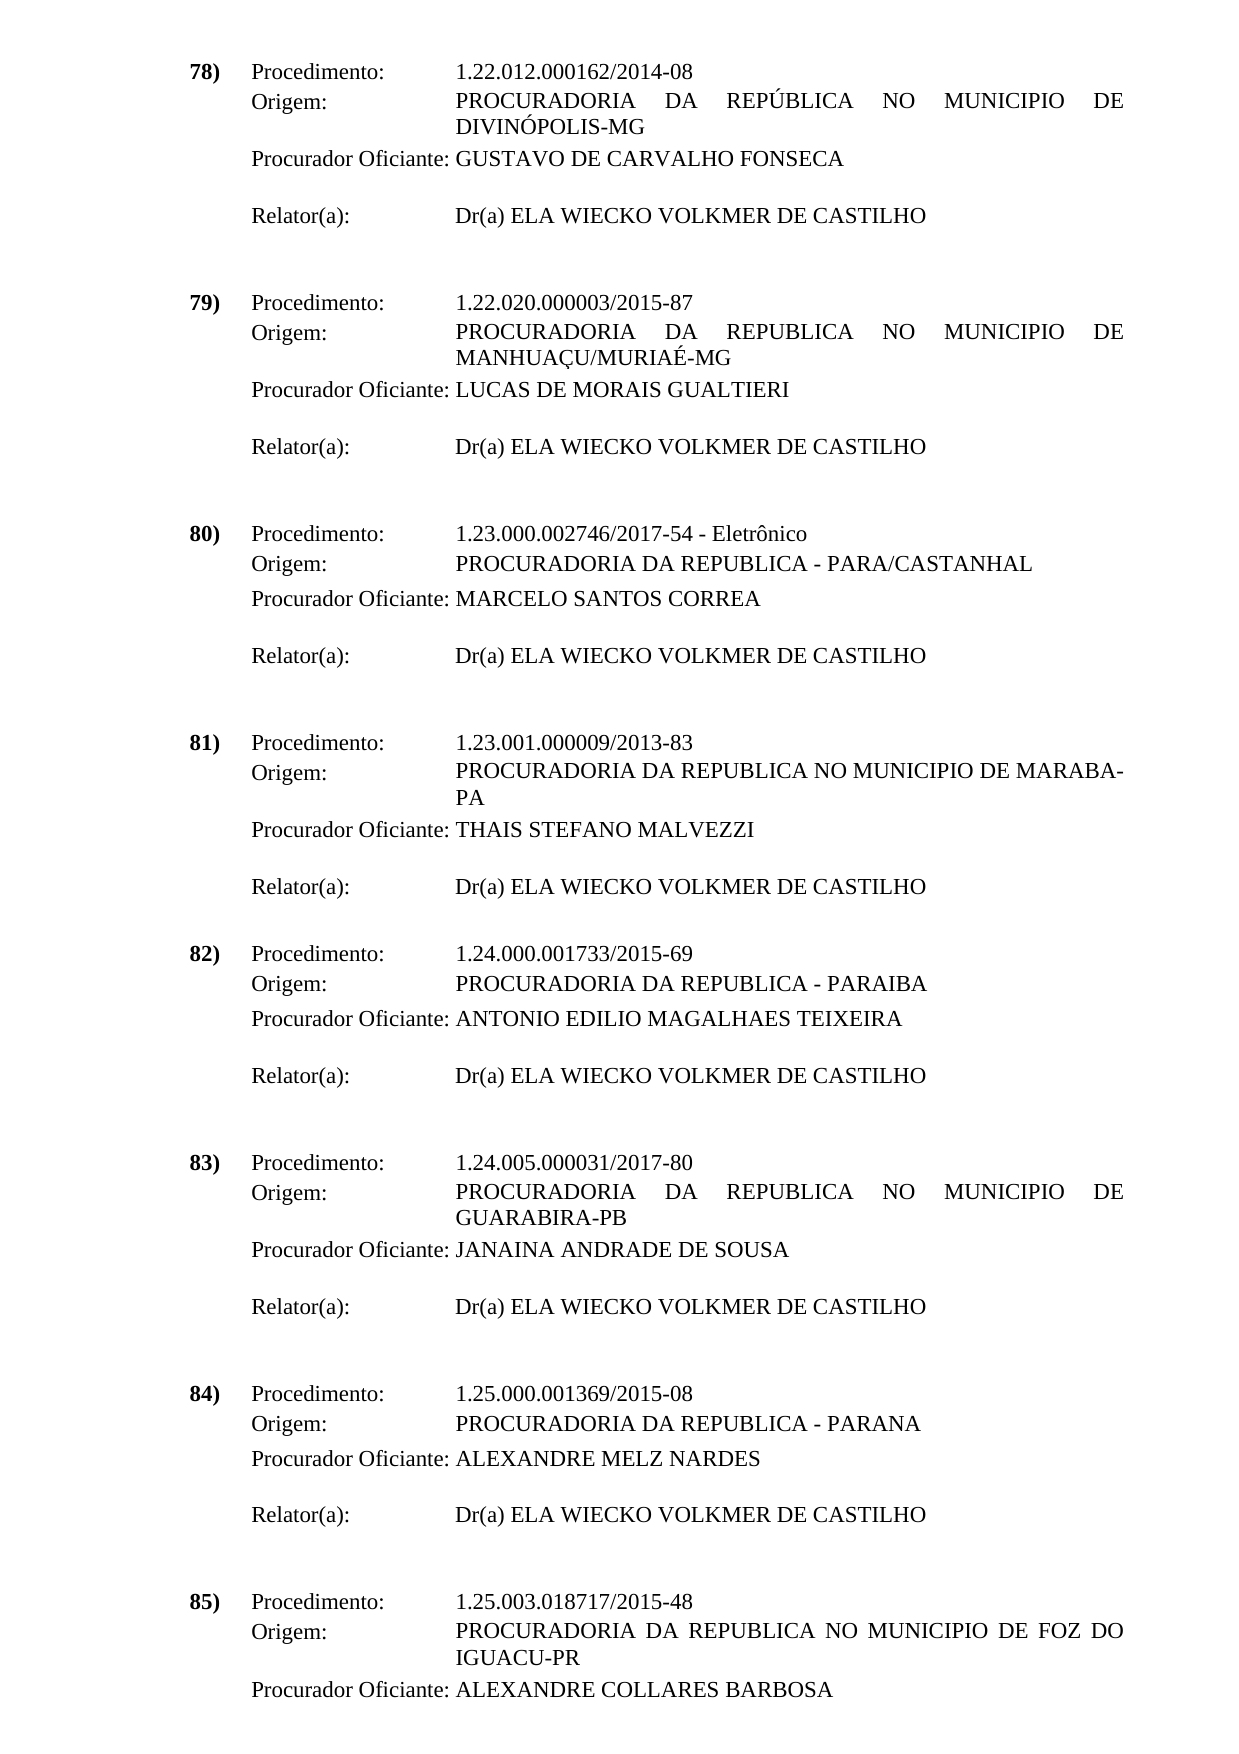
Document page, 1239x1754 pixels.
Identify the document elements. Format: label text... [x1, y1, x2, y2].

table_cell [0, 809, 189, 816]
table_cell [189, 1229, 251, 1236]
table_cell [1125, 549, 1239, 578]
table_cell Procurador Oficiante: [251, 1445, 455, 1497]
table_cell [189, 1322, 251, 1379]
table_cell [0, 87, 189, 116]
table_cell [1125, 1236, 1239, 1287]
table_header [0, 902, 189, 939]
table_cell [189, 809, 251, 816]
table_cell Origem: [251, 758, 455, 786]
table_cell [189, 758, 251, 786]
table_cell [251, 116, 455, 138]
table_cell [1125, 1005, 1239, 1056]
table_cell [189, 116, 251, 138]
table_cell [0, 728, 189, 756]
table_cell Origem: [251, 969, 455, 998]
table_cell [1125, 87, 1239, 116]
table_cell [1125, 201, 1239, 231]
table_cell Procurador Oficiante: [251, 146, 455, 198]
table_cell [251, 1530, 455, 1587]
table_cell [0, 1236, 189, 1287]
table_cell [0, 57, 189, 86]
table_cell [251, 1646, 455, 1668]
table_cell [251, 671, 455, 728]
table_cell [189, 816, 251, 867]
table_cell [0, 1379, 189, 1407]
table_cell Origem: [251, 1617, 455, 1646]
table_cell Origem: [251, 549, 455, 578]
table_cell PROCURADORIA DA REPUBLICA - PARAIBA [455, 969, 1124, 998]
table_cell Procurador Oficiante: [251, 1236, 455, 1289]
table_header Relator(a): [251, 1061, 455, 1089]
table_cell Procedimento: [251, 57, 455, 86]
table_cell [0, 641, 189, 671]
table_header Dr(a) ELA WIECKO VOLKMER DE CASTILHO [455, 1500, 1122, 1529]
table_cell [455, 369, 1124, 377]
table_cell [1125, 432, 1239, 462]
table_cell [0, 519, 189, 548]
table_cell 1.23.000.002746/2017-54 - Eletrônico [455, 519, 1124, 548]
table_cell [251, 1668, 455, 1676]
table_cell [455, 809, 1124, 816]
table_cell [0, 1005, 189, 1056]
table_cell [0, 1091, 189, 1148]
table_cell [1125, 519, 1239, 548]
table_cell [1125, 1292, 1239, 1322]
table_cell LUCAS DE MORAIS GUALTIERI [455, 377, 1124, 428]
table_cell [0, 1322, 189, 1379]
table_cell [0, 369, 189, 377]
table_cell [0, 549, 189, 578]
table_cell [455, 671, 1124, 728]
table_cell [189, 1206, 251, 1229]
table_cell [1125, 1206, 1239, 1229]
table_cell [0, 1437, 189, 1445]
table_cell [1125, 786, 1239, 809]
table_cell [0, 0, 189, 57]
table_cell [1125, 462, 1239, 519]
table_cell PROCURADORIA DA REPUBLICA NO MUNICIPIO DE MARABA-PA [455, 758, 1124, 809]
table_cell [0, 347, 189, 369]
table_header [1125, 902, 1239, 939]
table_cell [455, 998, 1124, 1005]
table_cell [0, 1178, 189, 1206]
table_cell [1125, 1229, 1239, 1236]
table_cell [1125, 231, 1239, 288]
table_cell PROCURADORIA DA REPUBLICA NO MUNICIPIO DE FOZ DO IGUACU-PR [455, 1617, 1124, 1668]
table_cell [189, 318, 251, 347]
table_cell [189, 1617, 251, 1646]
table_cell [189, 146, 251, 197]
table_cell 1.25.000.001369/2015-08 [455, 1379, 1124, 1407]
table_cell [189, 347, 251, 369]
table_cell [1125, 146, 1239, 197]
table_cell [189, 1409, 251, 1437]
table_cell [1125, 347, 1239, 369]
table_cell 81) [189, 728, 251, 756]
table_cell [0, 1668, 189, 1676]
table_cell [0, 1229, 189, 1236]
table_cell 79) [189, 288, 251, 317]
table_cell [0, 288, 189, 317]
table_cell [0, 116, 189, 138]
table_cell [251, 786, 455, 809]
table_header Dr(a) ELA WIECKO VOLKMER DE CASTILHO [455, 201, 1122, 229]
table_cell 80) [189, 519, 251, 548]
table_cell ANTONIO EDILIO MAGALHAES TEIXEIRA [455, 1005, 1124, 1056]
table_cell [1125, 671, 1239, 728]
table_cell [1125, 578, 1239, 585]
table_cell [0, 1445, 189, 1496]
table_cell ALEXANDRE MELZ NARDES [455, 1445, 1124, 1496]
table_header Dr(a) ELA WIECKO VOLKMER DE CASTILHO [455, 872, 1122, 900]
table_cell [1125, 1148, 1239, 1176]
table_header Dr(a) ELA WIECKO VOLKMER DE CASTILHO [455, 1061, 1122, 1089]
table_cell [0, 1676, 189, 1727]
table_cell 84) [189, 1379, 251, 1407]
table_cell [0, 1206, 189, 1229]
table_cell [1125, 1676, 1239, 1727]
table_cell 1.23.001.000009/2013-83 [455, 728, 1124, 756]
table_cell [189, 1445, 251, 1496]
table_cell JANAINA ANDRADE DE SOUSA [455, 1236, 1124, 1287]
table_cell [189, 969, 251, 998]
table_cell [251, 347, 455, 369]
table_cell [0, 1500, 189, 1530]
table_cell [189, 231, 251, 288]
table_cell Origem: [251, 318, 455, 347]
table_cell [189, 432, 251, 462]
table_cell [1125, 758, 1239, 786]
table_cell [189, 1091, 251, 1148]
table_cell [1125, 1178, 1239, 1206]
table_cell [1125, 1322, 1239, 1379]
table_header [251, 902, 455, 939]
table_cell [189, 201, 251, 231]
table_cell [251, 1206, 455, 1229]
table_cell [0, 1292, 189, 1322]
table_cell 78) [189, 57, 251, 86]
table_cell [455, 1229, 1124, 1236]
table_cell [1125, 1500, 1239, 1530]
table_cell Procurador Oficiante: [251, 377, 455, 429]
table_cell [0, 578, 189, 585]
table_cell [1125, 1646, 1239, 1668]
table_cell Procedimento: [251, 1148, 455, 1176]
table_cell [1125, 288, 1239, 317]
table_cell 83) [189, 1148, 251, 1176]
table_header Dr(a) ELA WIECKO VOLKMER DE CASTILHO [455, 1292, 1122, 1320]
table_cell [189, 369, 251, 377]
table_cell [0, 146, 189, 197]
table_cell PROCURADORIA DA REPUBLICA NO MUNICIPIO DE MANHUAÇU/MURIAÉ-MG [455, 318, 1124, 369]
table_cell [251, 1437, 455, 1445]
table_cell [0, 1646, 189, 1668]
table_cell [1125, 939, 1239, 968]
table_cell THAIS STEFANO MALVEZZI [455, 816, 1124, 867]
table_cell [189, 138, 251, 146]
table_cell PROCURADORIA DA REPUBLICA - PARANA [455, 1409, 1124, 1437]
table_header [189, 902, 251, 939]
table_cell ALEXANDRE COLLARES BARBOSA [455, 1676, 1124, 1727]
table_cell Procedimento: [251, 288, 455, 317]
table_cell [1125, 318, 1239, 347]
table_header Dr(a) ELA WIECKO VOLKMER DE CASTILHO [455, 432, 1122, 461]
table_cell [455, 578, 1124, 585]
table_cell Procedimento: [251, 939, 455, 968]
table_cell [189, 549, 251, 578]
table_cell [0, 231, 189, 288]
table_header Relator(a): [251, 1292, 455, 1320]
table_cell [455, 1668, 1124, 1676]
table_cell [1125, 1409, 1239, 1437]
table_cell [1125, 1091, 1239, 1148]
table_cell [189, 462, 251, 519]
table_cell [189, 641, 251, 671]
table_cell [189, 1530, 251, 1587]
table_cell [189, 578, 251, 585]
table_cell Procurador Oficiante: [251, 816, 455, 869]
table_cell [189, 585, 251, 636]
table_cell [455, 231, 1124, 288]
table_cell 1.24.005.000031/2017-80 [455, 1148, 1124, 1176]
table_cell [0, 786, 189, 809]
table_cell [189, 1005, 251, 1056]
table_cell [0, 462, 189, 519]
table_header [455, 902, 1124, 939]
table_cell [0, 1587, 189, 1616]
table_cell [189, 1437, 251, 1445]
table_header Relator(a): [251, 432, 455, 461]
table_cell MARCELO SANTOS CORREA [455, 585, 1124, 636]
table_cell [1125, 969, 1239, 998]
table_cell [189, 1061, 251, 1091]
table_cell Procurador Oficiante: [251, 1676, 455, 1728]
table_cell [1125, 138, 1239, 146]
table_cell [251, 462, 455, 519]
table_cell [251, 1091, 455, 1148]
table_cell Procedimento: [251, 519, 455, 548]
table_cell [1125, 1437, 1239, 1445]
table_cell [1125, 1617, 1239, 1646]
table_cell [0, 816, 189, 867]
table_cell [1125, 57, 1239, 86]
table_cell [0, 758, 189, 786]
table_cell [189, 998, 251, 1005]
table_cell [1125, 0, 1239, 57]
table_header Relator(a): [251, 201, 455, 229]
table_cell [0, 872, 189, 902]
table_cell [1125, 872, 1239, 902]
table_cell [251, 998, 455, 1005]
table_cell PROCURADORIA DA REPÚBLICA NO MUNICIPIO DE DIVINÓPOLIS-MG [455, 87, 1124, 138]
table_cell [189, 87, 251, 116]
table_cell [1125, 369, 1239, 377]
table_cell Procedimento: [251, 1587, 455, 1616]
table_cell [0, 939, 189, 968]
table_cell [251, 809, 455, 816]
table_cell [1125, 1445, 1239, 1496]
table_cell Origem: [251, 1409, 455, 1437]
table_cell [1125, 377, 1239, 428]
table_cell GUSTAVO DE CARVALHO FONSECA [455, 146, 1124, 197]
table_cell [251, 0, 455, 57]
table_cell [189, 1178, 251, 1206]
table_cell [1125, 1061, 1239, 1091]
table_cell [0, 969, 189, 998]
table_cell [189, 1236, 251, 1287]
table_header Dr(a) ELA WIECKO VOLKMER DE CASTILHO [455, 641, 1122, 669]
table_cell [0, 1409, 189, 1437]
table_cell Procedimento: [251, 1379, 455, 1407]
table_cell [251, 1322, 455, 1379]
table_cell [455, 1322, 1124, 1379]
table_cell [1125, 816, 1239, 867]
table_cell [1125, 809, 1239, 816]
table_header Relator(a): [251, 641, 455, 669]
table_cell [1125, 1379, 1239, 1407]
table_cell [189, 377, 251, 428]
table_cell [0, 998, 189, 1005]
table_cell [251, 231, 455, 288]
table_cell [1125, 728, 1239, 756]
table_cell [1125, 1530, 1239, 1587]
table_cell [0, 432, 189, 462]
table_cell [251, 369, 455, 377]
table_cell [0, 585, 189, 636]
table_cell [455, 1091, 1124, 1148]
table_cell [251, 1229, 455, 1236]
table_cell [1125, 116, 1239, 138]
table_cell PROCURADORIA DA REPUBLICA NO MUNICIPIO DE GUARABIRA-PB [455, 1178, 1124, 1229]
table_cell 1.24.000.001733/2015-69 [455, 939, 1124, 968]
table_cell [189, 872, 251, 902]
table_cell [1125, 641, 1239, 671]
table_cell 85) [189, 1587, 251, 1616]
table_cell [1125, 1587, 1239, 1616]
table_cell [189, 786, 251, 809]
table_cell [0, 1148, 189, 1176]
table_cell [455, 138, 1124, 146]
table_cell [455, 0, 1124, 57]
table_cell [455, 1530, 1124, 1587]
table_cell [0, 201, 189, 231]
table_cell 1.22.020.000003/2015-87 [455, 288, 1124, 317]
table_cell Procurador Oficiante: [251, 1005, 455, 1058]
table_cell [189, 1646, 251, 1668]
table_cell 82) [189, 939, 251, 968]
table_cell [251, 138, 455, 146]
table_cell [189, 1500, 251, 1530]
table_cell [455, 462, 1124, 519]
table_cell [0, 1617, 189, 1646]
table_cell [189, 671, 251, 728]
table_cell [189, 1668, 251, 1676]
table_cell [251, 578, 455, 585]
table_cell [189, 1676, 251, 1727]
table_cell [0, 1530, 189, 1587]
table_cell [189, 1292, 251, 1322]
table_cell Procurador Oficiante: [251, 585, 455, 638]
table_cell [0, 671, 189, 728]
table_cell [0, 377, 189, 428]
table_cell Origem: [251, 87, 455, 116]
table_cell [0, 138, 189, 146]
table_cell [1125, 1668, 1239, 1676]
table_cell [0, 1061, 189, 1091]
table_cell [0, 318, 189, 347]
table_cell Origem: [251, 1178, 455, 1206]
table_cell [1125, 585, 1239, 636]
table_cell [455, 1437, 1124, 1445]
table_cell PROCURADORIA DA REPUBLICA - PARA/CASTANHAL [455, 549, 1124, 578]
table_header Relator(a): [251, 872, 455, 900]
table_header Relator(a): [251, 1500, 455, 1529]
table_cell [1125, 998, 1239, 1005]
table_cell [189, 0, 251, 57]
table_cell 1.25.003.018717/2015-48 [455, 1587, 1124, 1616]
table_cell 1.22.012.000162/2014-08 [455, 57, 1124, 86]
table_cell Procedimento: [251, 728, 455, 756]
